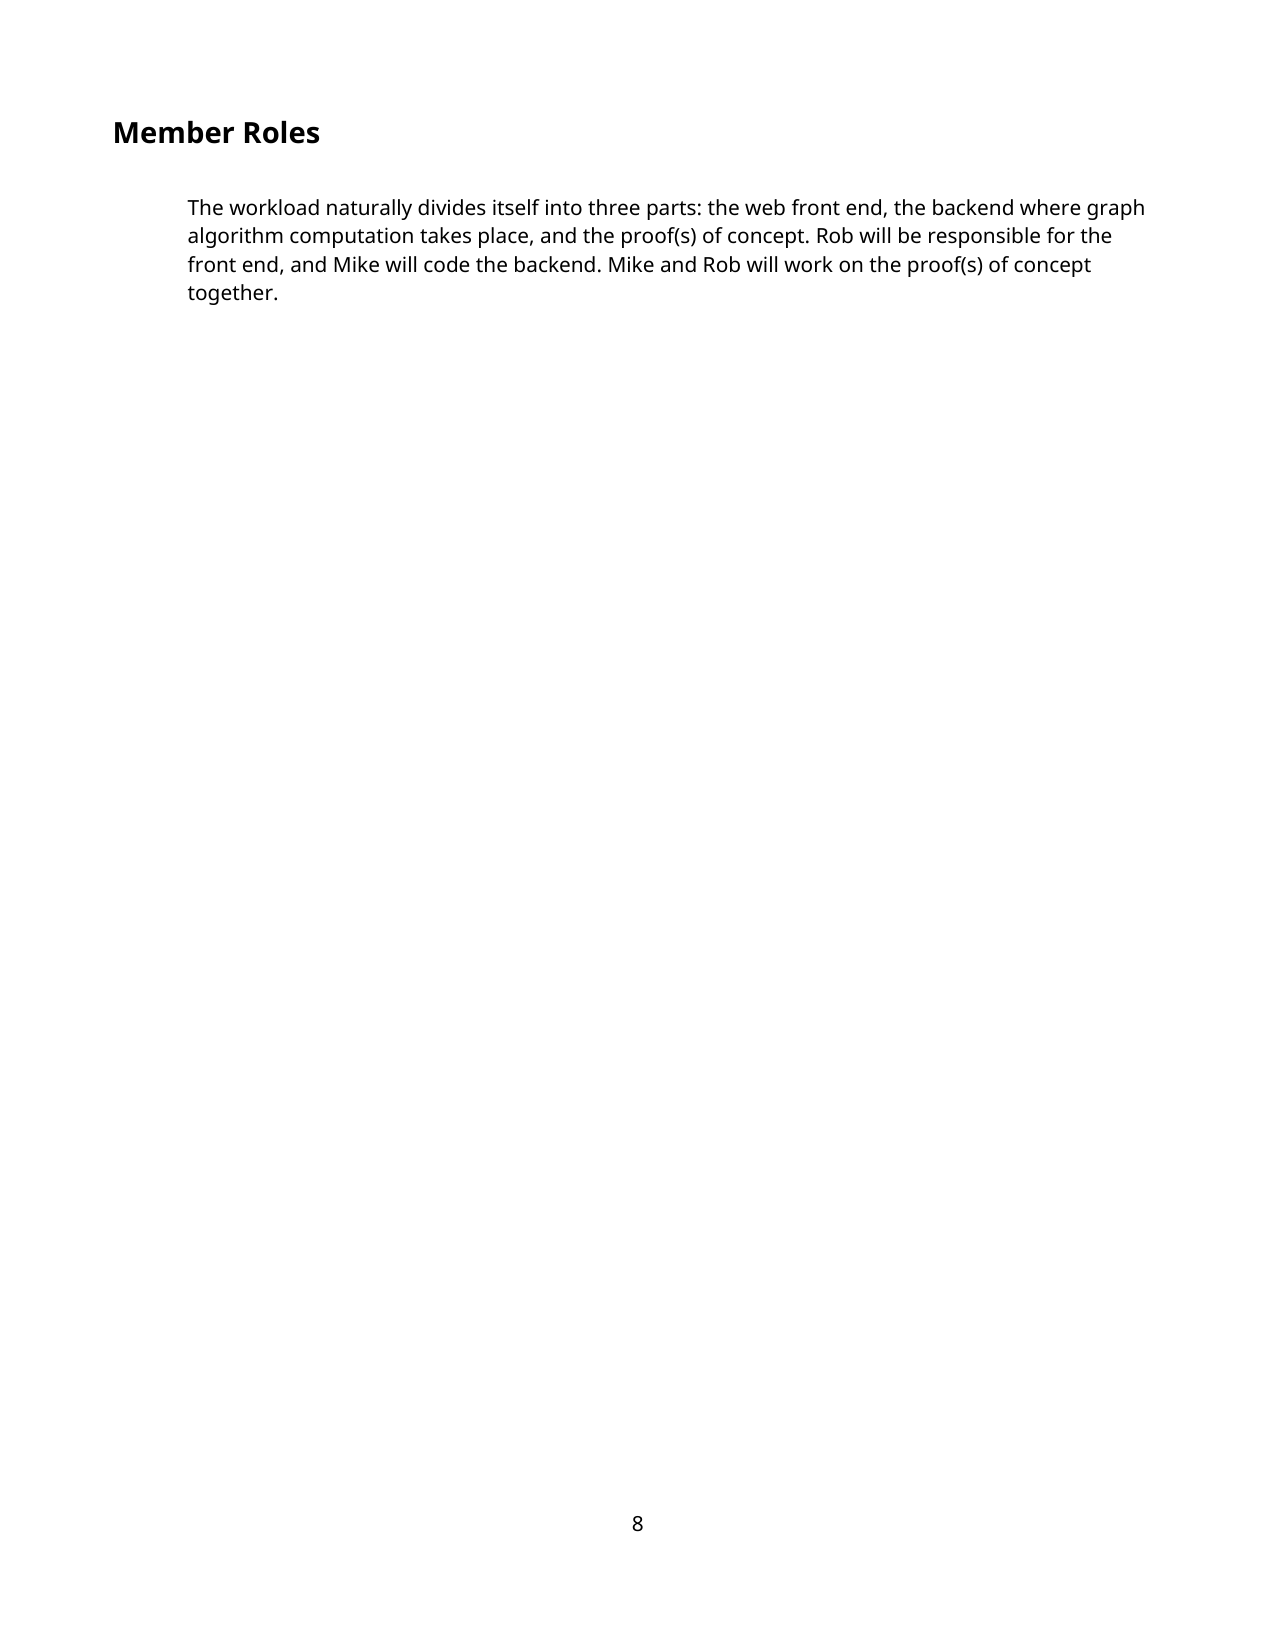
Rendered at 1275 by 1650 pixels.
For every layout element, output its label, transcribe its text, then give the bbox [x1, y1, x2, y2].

text The workload naturally divides itself into three parts: the web front end, the backend where graph algorithm computation takes place, and the proof(s) of concept. Rob will be responsible for the front end, and Mike will code the backend. Mike and Rob will work on the proof(s) of concept together. [187, 193, 1162, 335]
subtitle Member Roles [112, 112, 1162, 152]
